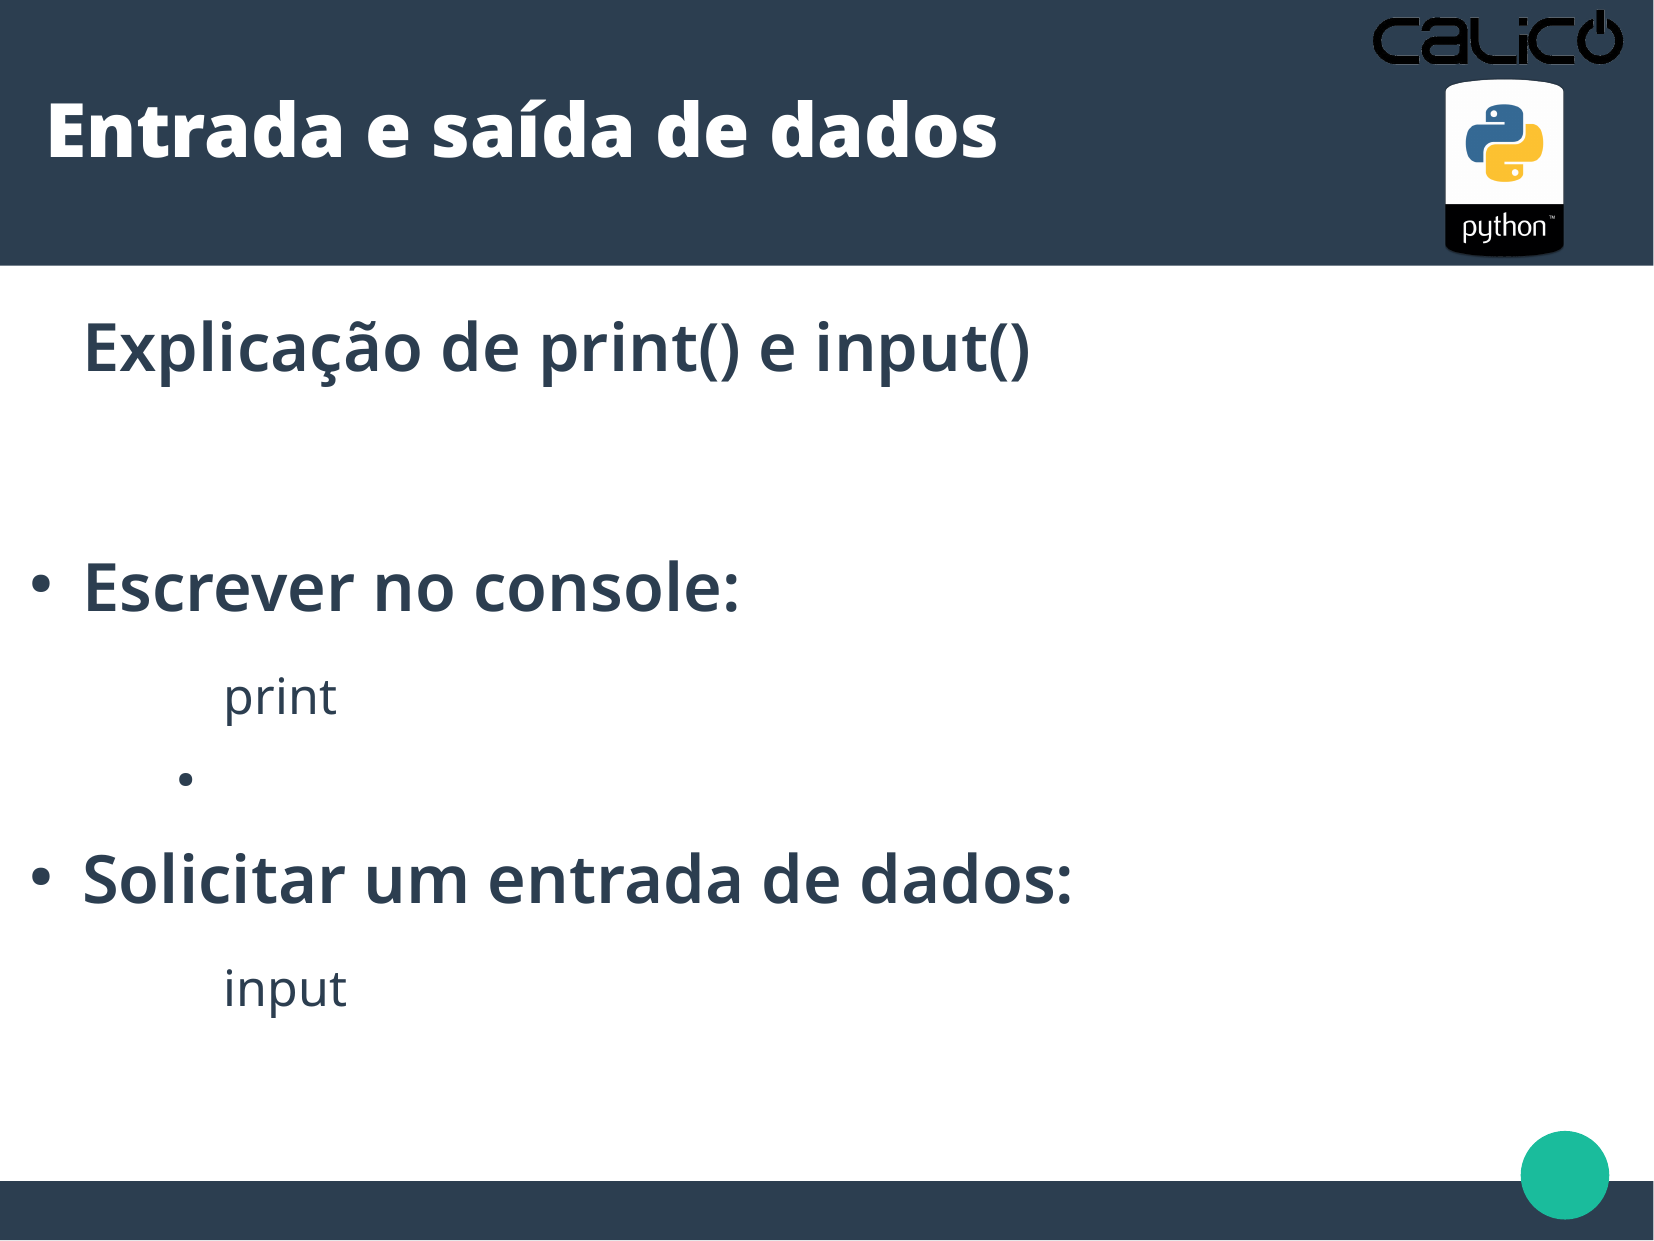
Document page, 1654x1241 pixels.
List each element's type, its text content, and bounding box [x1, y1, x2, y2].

list Explicação de print() e input() Escrever no console: print Solicitar um entrada de dados: input [11, 300, 1654, 1141]
picture [1364, 0, 1635, 259]
title Entrada e saída de dados [45, 49, 1381, 207]
